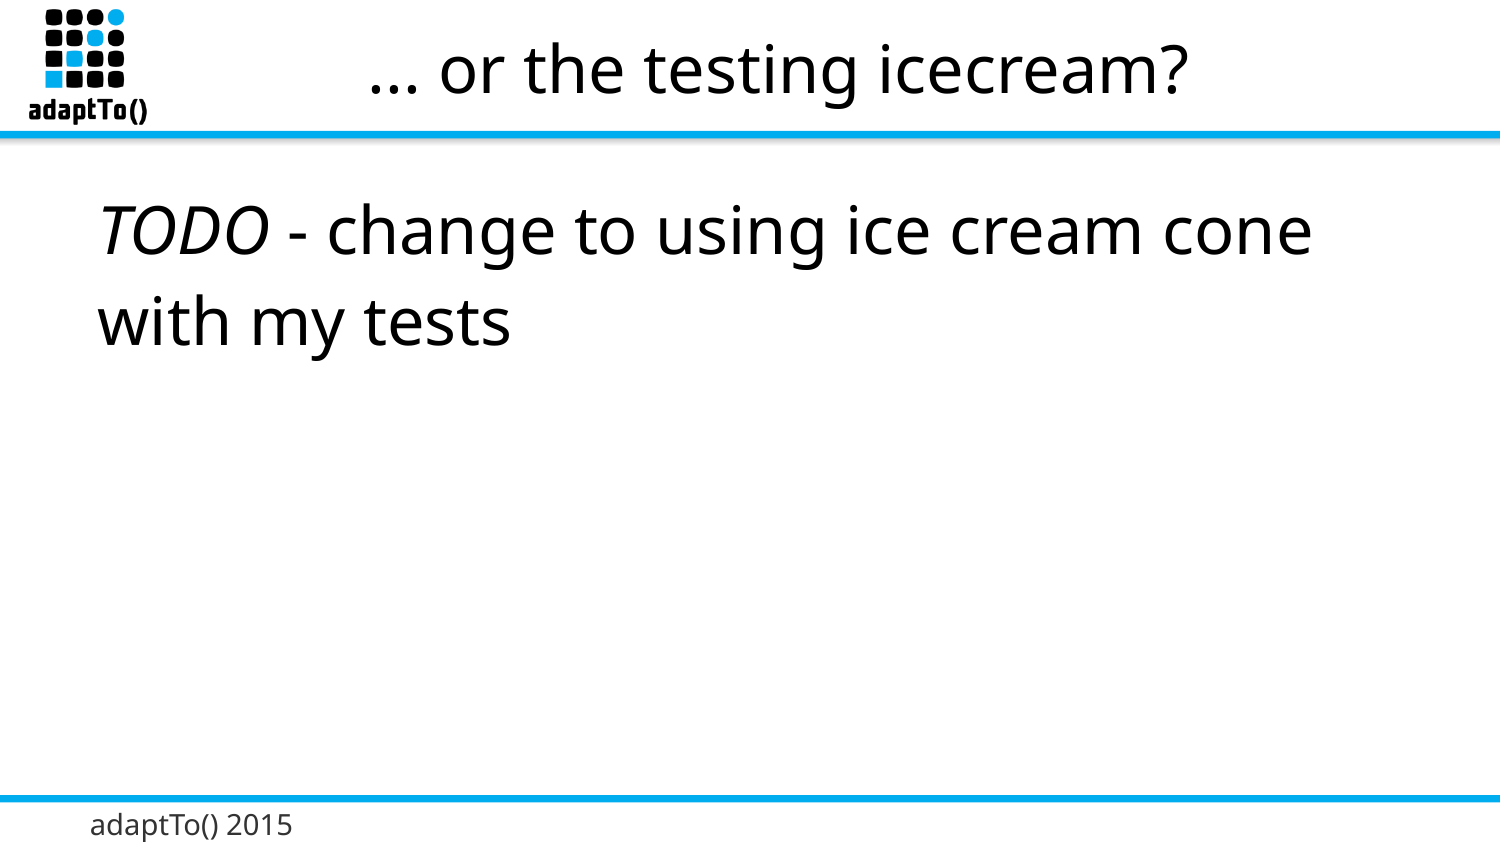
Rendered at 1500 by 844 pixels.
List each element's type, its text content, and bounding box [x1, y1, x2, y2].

list TODO - change to using ice cream cone with my tests [52, 183, 1447, 760]
picture [27, 6, 148, 126]
title ... or the testing icecream? [150, 15, 1425, 121]
